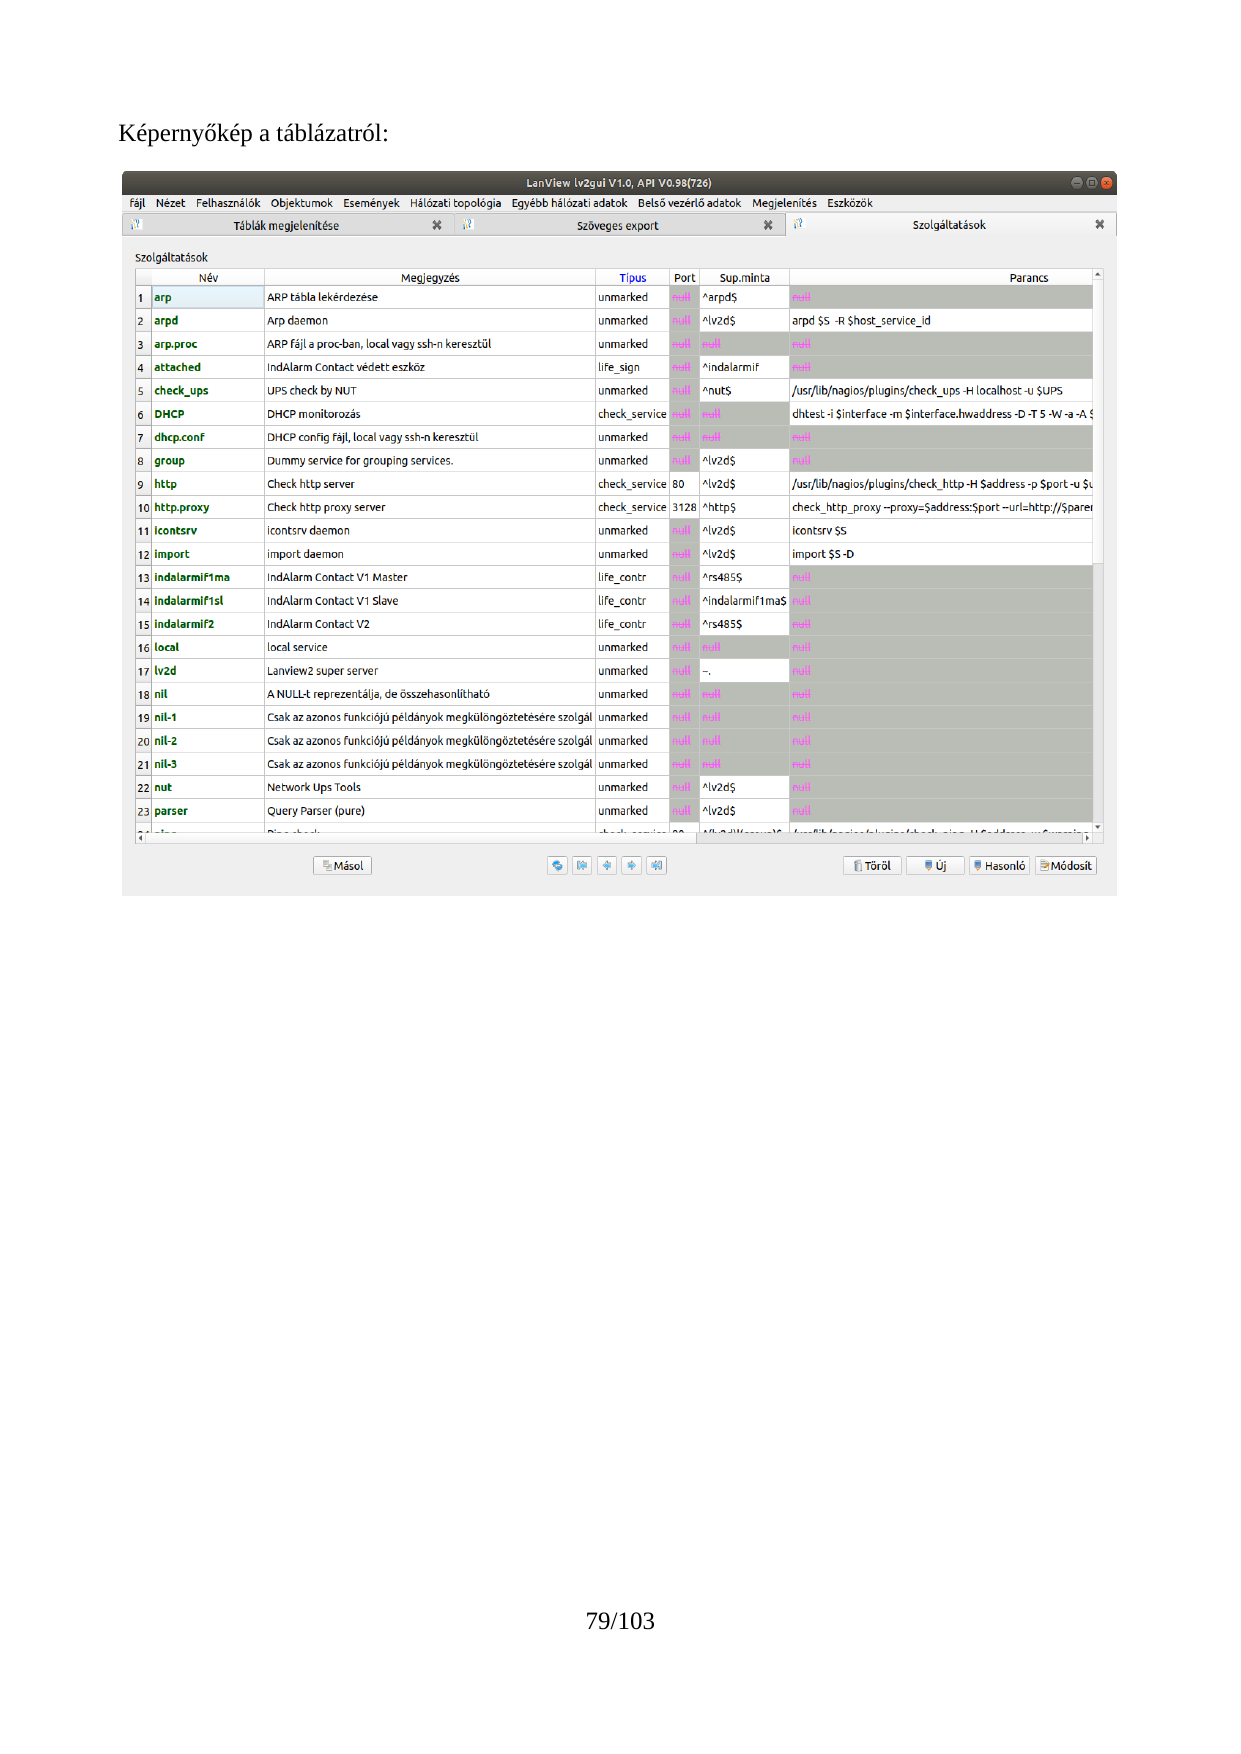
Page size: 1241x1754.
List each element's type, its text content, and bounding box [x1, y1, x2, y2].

picture [118, 167, 1123, 903]
text Képernyőkép a táblázatról: [118, 118, 1122, 147]
